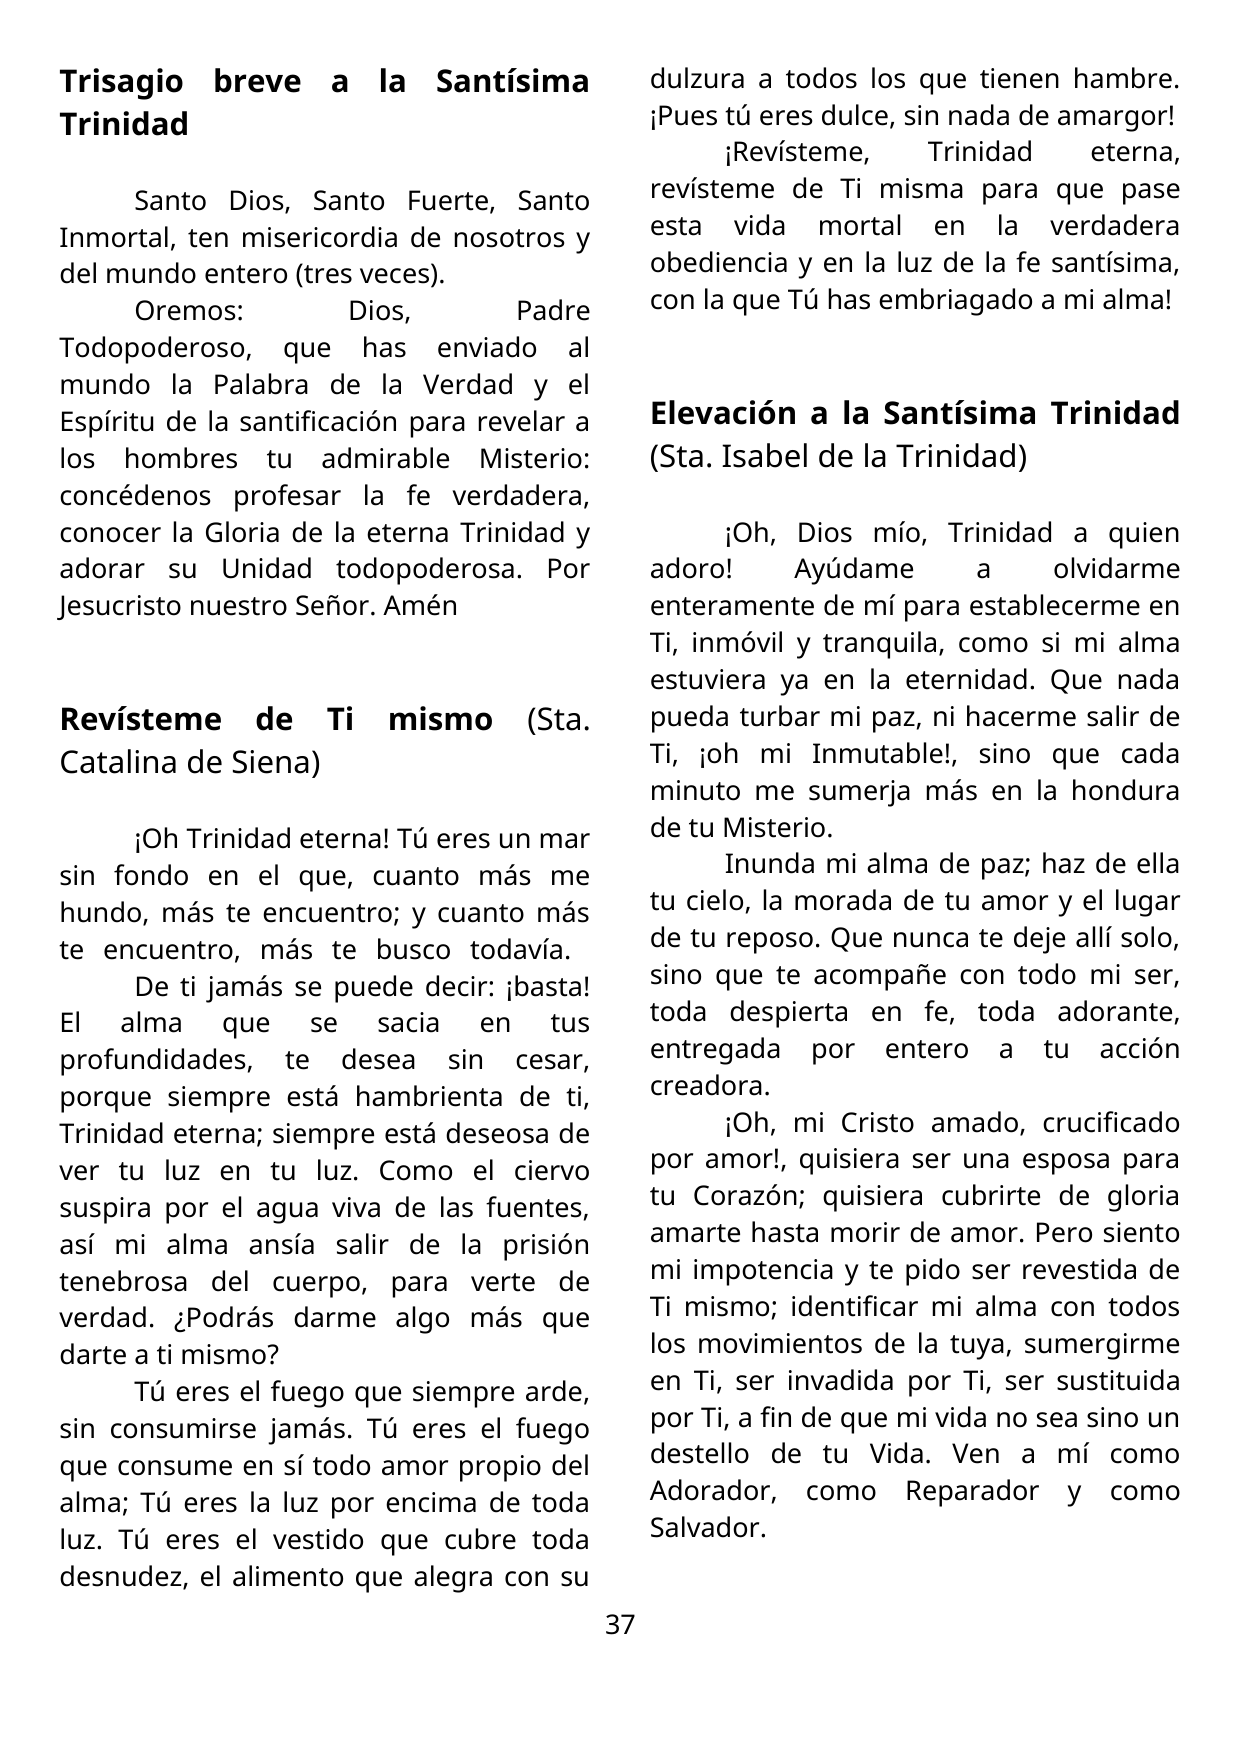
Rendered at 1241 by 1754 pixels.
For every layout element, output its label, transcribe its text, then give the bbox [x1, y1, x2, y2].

subtitle Revísteme de Ti mismo (Sta. Catalina de Siena) [59, 697, 591, 783]
subtitle ¡Oh, Dios mío, Trinidad a quien adoro! Ayúdame a olvidarme enteramente de mí para establecerme en Ti, inmóvil y tranquila, como si mi alma estuviera ya en la eternidad. Que nada pueda turbar mi paz, ni hacerme salir de Ti, ¡oh mi Inmutable!, sino que cada minuto me sumerja más en la hondura de tu Misterio. [649, 513, 1181, 845]
subtitle ¡Revísteme, Trinidad eterna, revísteme de Ti misma para que pase esta vida mortal en la verdadera obediencia y en la luz de la fe santísima, con la que Tú has embriagado a mi alma! [649, 133, 1181, 317]
subtitle Santo Dios, Santo Fuerte, Santo Inmortal, ten misericordia de nosotros y del mundo entero (tres veces). [59, 181, 591, 292]
subtitle dulzura a todos los que tienen hambre. ¡Pues tú eres dulce, sin nada de amargor! [649, 59, 1181, 133]
subtitle Inunda mi alma de paz; haz de ella tu cielo, la morada de tu amor y el lugar de tu reposo. Que nunca te deje allí solo, sino que te acompañe con todo mi ser, toda despierta en fe, toda adorante, entregada por entero a tu acción creadora. [649, 845, 1181, 1103]
subtitle Tú eres el fuego que siempre arde, sin consumirse jamás. Tú eres el fuego que consume en sí todo amor propio del alma; Tú eres la luz por encima de toda luz. Tú eres el vestido que cubre toda desnudez, el alimento que alegra con su [59, 1373, 591, 1594]
subtitle ¡Oh, mi Cristo amado, crucificado por amor!, quisiera ser una esposa para tu Corazón; quisiera cubrirte de gloria amarte hasta morir de amor. Pero siento mi impotencia y te pido ser revestida de Ti mismo; identificar mi alma con todos los movimientos de la tuya, sumergirme en Ti, ser invadida por Ti, ser sustituida por Ti, a fin de que mi vida no sea sino un destello de tu Vida. Ven a mí como Adorador, como Reparador y como Salvador. [649, 1103, 1181, 1546]
subtitle Oremos: Dios, Padre Todopoderoso, que has enviado al mundo la Palabra de la Verdad y el Espíritu de la santificación para revelar a los hombres tu admirable Misterio: concédenos profesar la fe verdadera, conocer la Gloria de la eterna Trinidad y adorar su Unidad todopoderosa. Por Jesucristo nuestro Señor. Amén [59, 292, 591, 624]
subtitle ¡Oh Trinidad eterna! Tú eres un mar sin fondo en el que, cuanto más me hundo, más te encuentro; y cuanto más te encuentro, más te busco todavía. De ti jamás se puede decir: ¡basta! El alma que se sacia en tus profundidades, te desea sin cesar, porque siempre está hambrienta de ti, Trinidad eterna; siempre está deseosa de ver tu luz en tu luz. Como el ciervo suspira por el agua viva de las fuentes, así mi alma ansía salir de la prisión tenebrosa del cuerpo, para verte de verdad. ¿Podrás darme algo más que darte a ti mismo? [59, 819, 591, 1373]
subtitle Trisagio breve a la Santísima Trinidad [59, 59, 591, 144]
subtitle Elevación a la Santísima Trinidad (Sta. Isabel de la Trinidad) [649, 391, 1181, 476]
